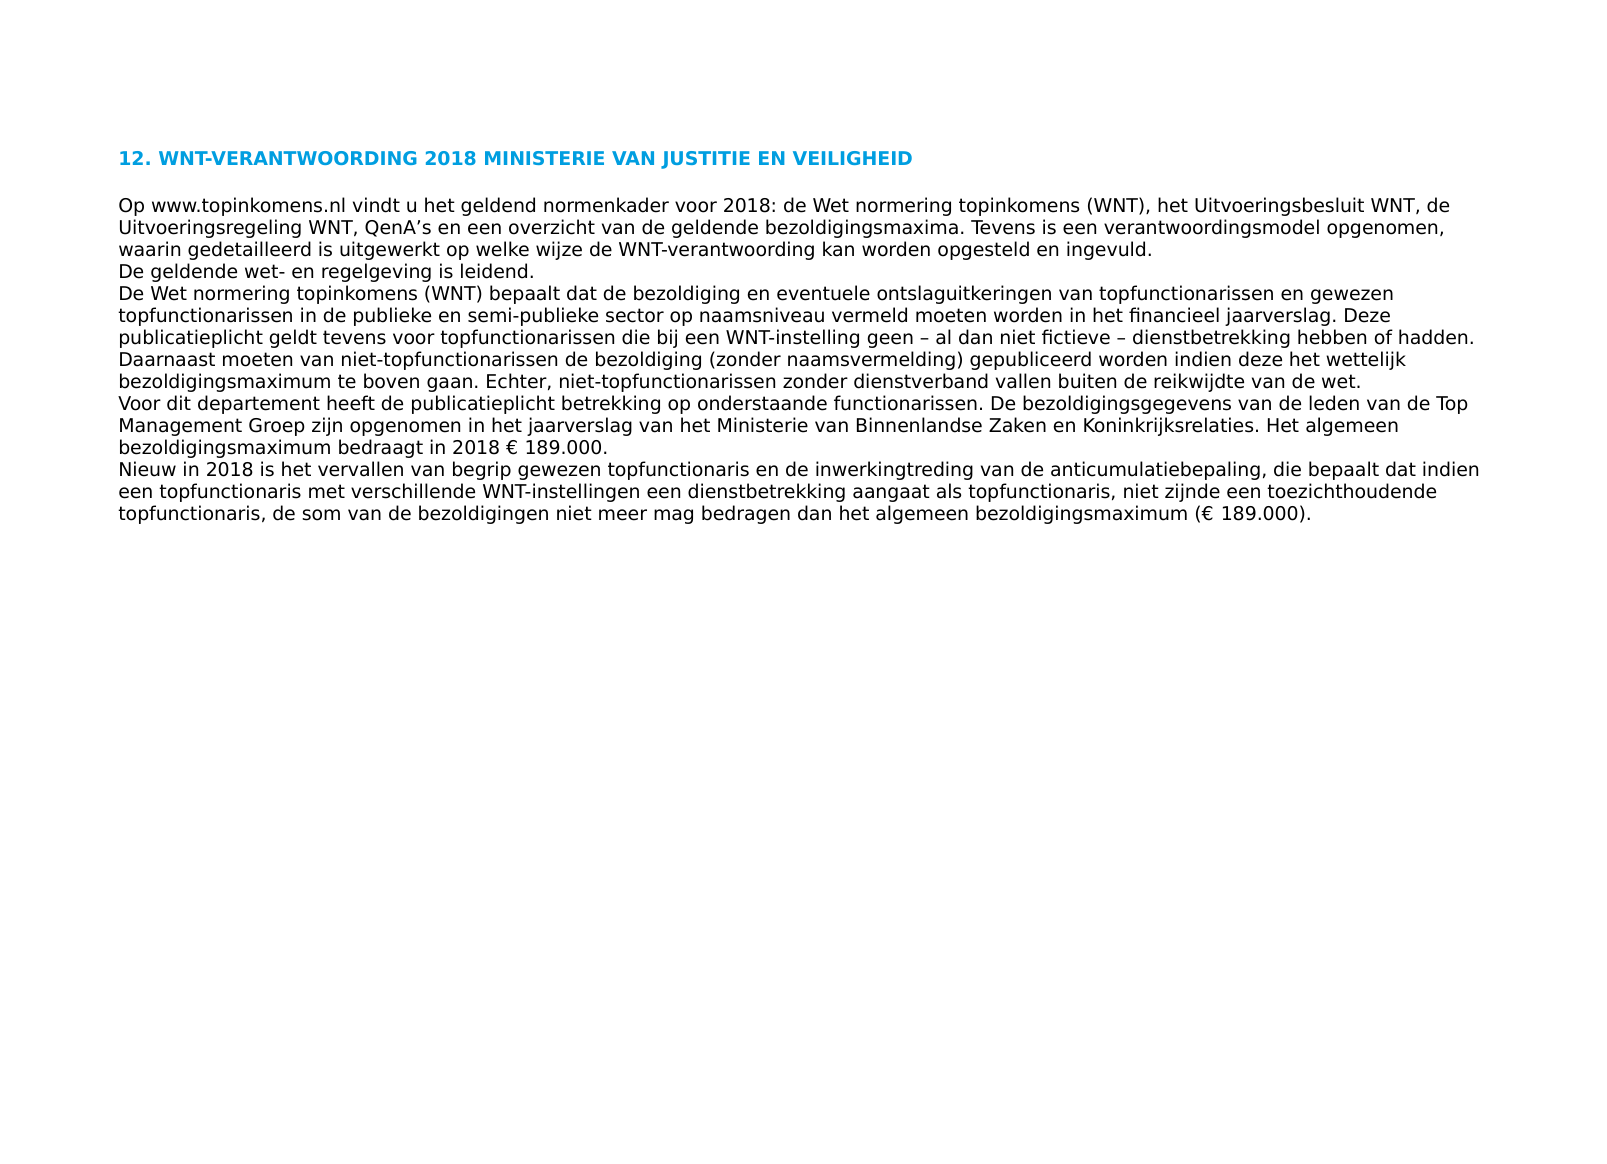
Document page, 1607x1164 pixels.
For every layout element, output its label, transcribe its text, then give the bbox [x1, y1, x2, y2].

text Op www.topinkomens.nl vindt u het geldend normenkader voor 2018: de Wet normering topinkomens (WNT), het Uitvoeringsbesluit WNT, de Uitvoeringsregeling WNT, QenA’s en een overzicht van de geldende bezoldigingsmaxima. Tevens is een verantwoordingsmodel opgenomen, waarin gedetailleerd is uitgewerkt op welke wijze de WNT-verantwoording kan worden opgesteld en ingevuld. [118, 195, 1488, 261]
text De Wet normering topinkomens (WNT) bepaalt dat de bezoldiging en eventuele ontslaguitkeringen van topfunctionarissen en gewezen topfunctionarissen in de publieke en semi-publieke sector op naamsniveau vermeld moeten worden in het financieel jaarverslag. Deze publicatieplicht geldt tevens voor topfunctionarissen die bij een WNT-instelling geen – al dan niet fictieve – dienstbetrekking hebben of hadden. Daarnaast moeten van niet-topfunctionarissen de bezoldiging (zonder naamsvermelding) gepubliceerd worden indien deze het wettelijk bezoldigingsmaximum te boven gaan. Echter, niet-topfunctionarissen zonder dienstverband vallen buiten de reikwijdte van de wet. [118, 283, 1488, 393]
text Nieuw in 2018 is het vervallen van begrip gewezen topfunctionaris en de inwerkingtreding van de anticumulatiebepaling, die bepaalt dat indien een topfunctionaris met verschillende WNT-instellingen een dienstbetrekking aangaat als topfunctionaris, niet zijnde een toezichthoudende topfunctionaris, de som van de bezoldigingen niet meer mag bedragen dan het algemeen bezoldigingsmaximum (€ 189.000). [118, 459, 1488, 525]
text De geldende wet- en regelgeving is leidend. [118, 261, 1488, 283]
subtitle 12. WNT-VERANTWOORDING 2018 MINISTERIE VAN JUSTITIE EN VEILIGHEID [118, 148, 1488, 170]
text Voor dit departement heeft de publicatieplicht betrekking op onderstaande functionarissen. De bezoldigingsgegevens van de leden van de Top Management Groep zijn opgenomen in het jaarverslag van het Ministerie van Binnenlandse Zaken en Koninkrijksrelaties. Het algemeen bezoldigingsmaximum bedraagt in 2018 € 189.000. [118, 393, 1488, 459]
